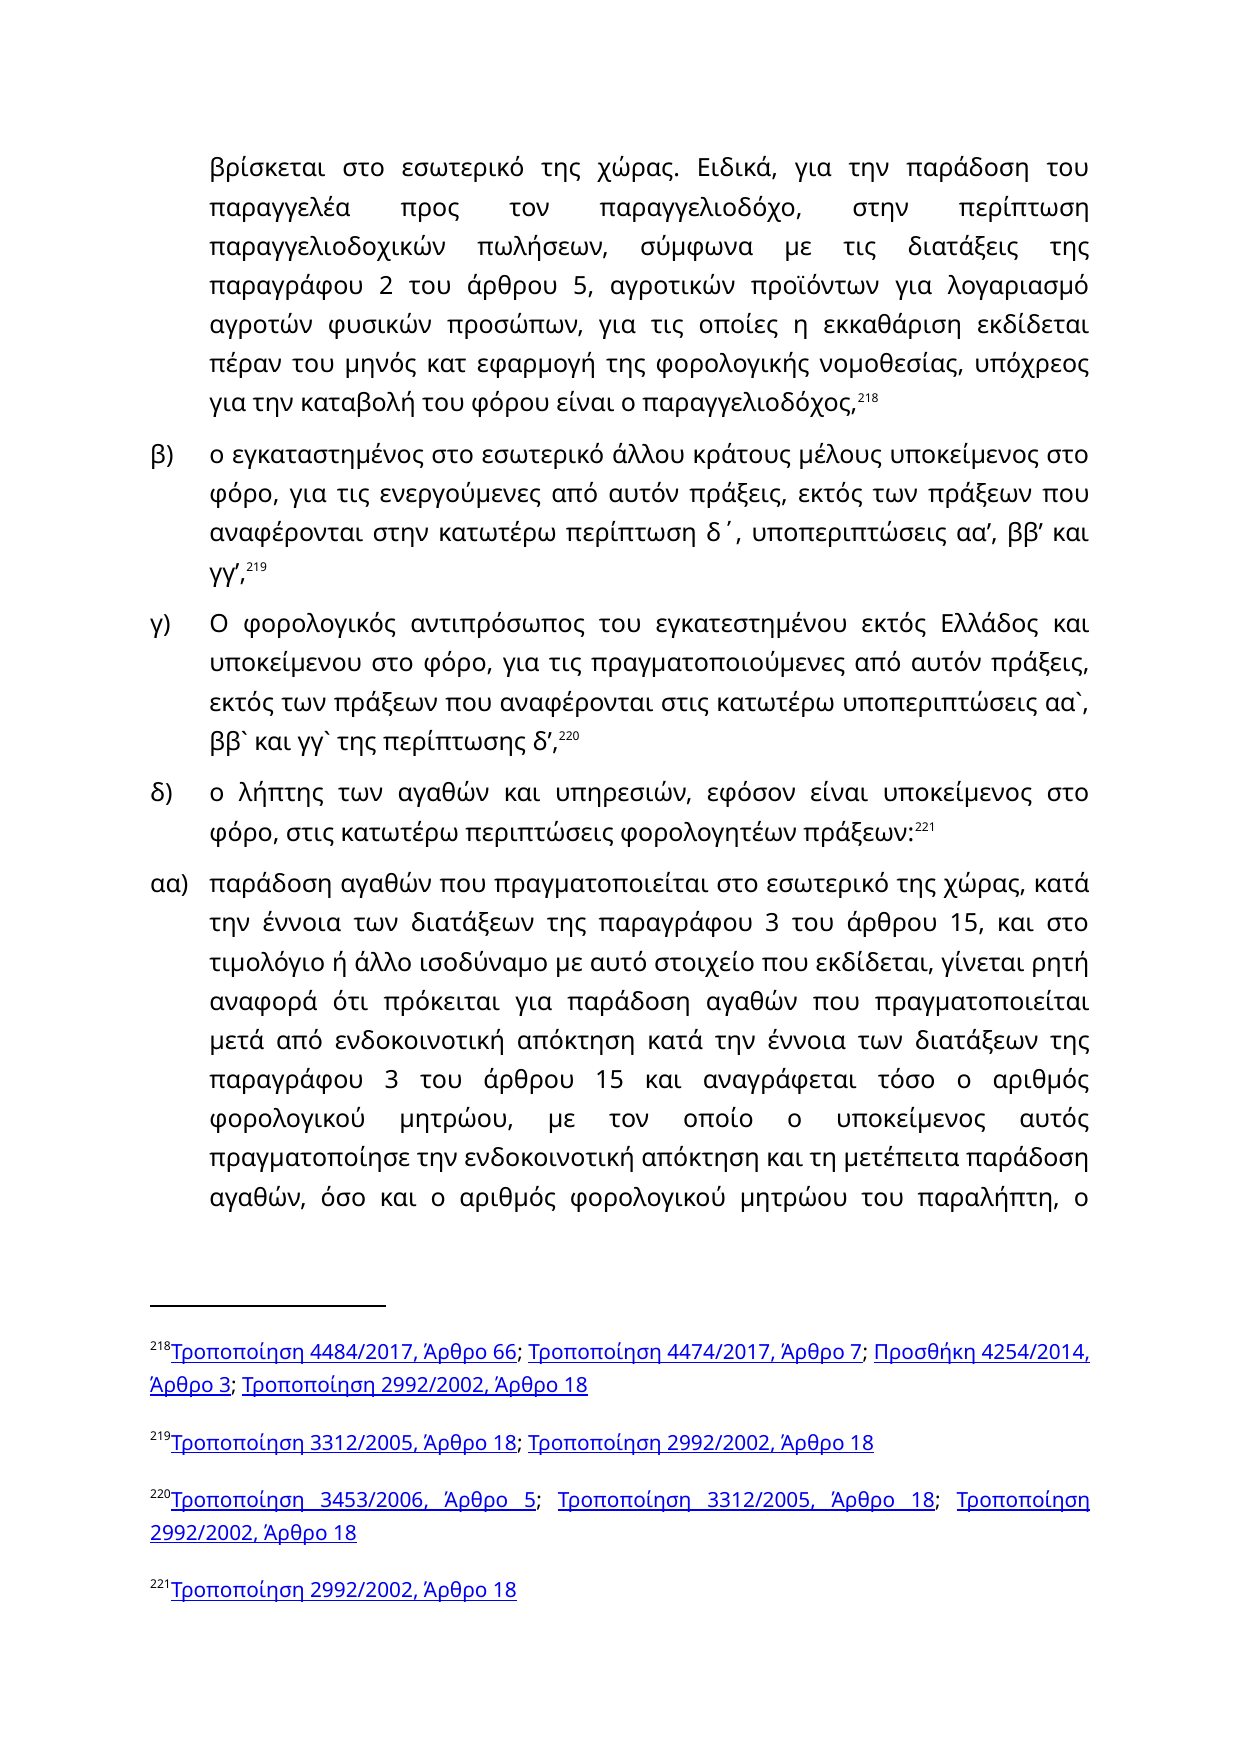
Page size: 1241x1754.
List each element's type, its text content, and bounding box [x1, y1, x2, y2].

list βρίσκεται στο εσωτερικό της χώρας. Ειδικά, για την παράδοση του παραγγελέα προς τον παραγγελιοδόχο, στην περίπτωση παραγγελιοδοχικών πωλήσεων, σύμφωνα με τις διατάξεις της παραγράφου 2 του άρθρου 5, αγροτικών προϊόντων για λογαριασμό αγροτών φυσικών προσώπων, για τις οποίες η εκκαθάριση εκδίδεται πέραν του μηνός κατ εφαρμογή της φορολογικής νομοθεσίας, υπόχρεος για την καταβολή του φόρου είναι ο παραγγελιοδόχος, [150, 150, 1090, 419]
list γ) Ο φορολογικός αντιπρόσωπος του εγκατεστημένου εκτός Ελλάδος και υποκείμενου στο φόρο, για τις πραγματοποιούμενες από αυτόν πράξεις, εκτός των πράξεων που αναφέρονται στις κατωτέρω υποπεριπτώσεις αα`, ββ` και γγ` της περίπτωσης δ’, [150, 606, 1090, 757]
text Τροποποίηση 3453/2006, Άρθρο 5; Τροποποίηση 3312/2005, Άρθρο 18; Τροποποίηση 2992/2002, Άρθρο 18 [150, 1485, 1090, 1546]
text Τροποποίηση 3312/2005, Άρθρο 18; Τροποποίηση 2992/2002, Άρθρο 18 [150, 1428, 1090, 1456]
text Τροποποίηση 2992/2002, Άρθρο 18 [150, 1576, 1090, 1604]
text Τροποποίηση 4484/2017, Άρθρο 66; Τροποποίηση 4474/2017, Άρθρο 7; Προσθήκη 4254/2014, Άρθρο 3; Τροποποίηση 2992/2002, Άρθρο 18 [150, 1337, 1090, 1398]
list αα) παράδοση αγαθών που πραγματοποιείται στο εσωτερικό της χώρας, κατά την έννοια των διατάξεων της παραγράφου 3 του άρθρου 15, και στο τιμολόγιο ή άλλο ισοδύναμο με αυτό στοιχείο που εκδίδεται, γίνεται ρητή αναφορά ότι πρόκειται για παράδοση αγαθών που πραγματοποιείται μετά από ενδοκοινοτική απόκτηση κατά την έννοια των διατάξεων της παραγράφου 3 του άρθρου 15 και αναγράφεται τόσο ο αριθμός φορολογικού μητρώου, με τον οποίο ο υποκείμενος αυτός πραγματοποίησε την ενδοκοινοτική απόκτηση και τη μετέπειτα παράδοση αγαθών, όσο και ο αριθμός φορολογικού μητρώου του παραλήπτη, ο [150, 866, 1090, 1213]
list β) ο εγκαταστημένος στο εσωτερικό άλλου κράτους μέλους υποκείμενος στο φόρο, για τις ενεργούμενες από αυτόν πράξεις, εκτός των πράξεων που αναφέρονται στην κατωτέρω περίπτωση δ΄, υποπεριπτώσεις αα’, ββ’ και γγ’, [150, 437, 1090, 588]
list δ) ο λήπτης των αγαθών και υπηρεσιών, εφόσον είναι υποκείμενος στο φόρο, στις κατωτέρω περιπτώσεις φορολογητέων πράξεων: [150, 775, 1090, 848]
